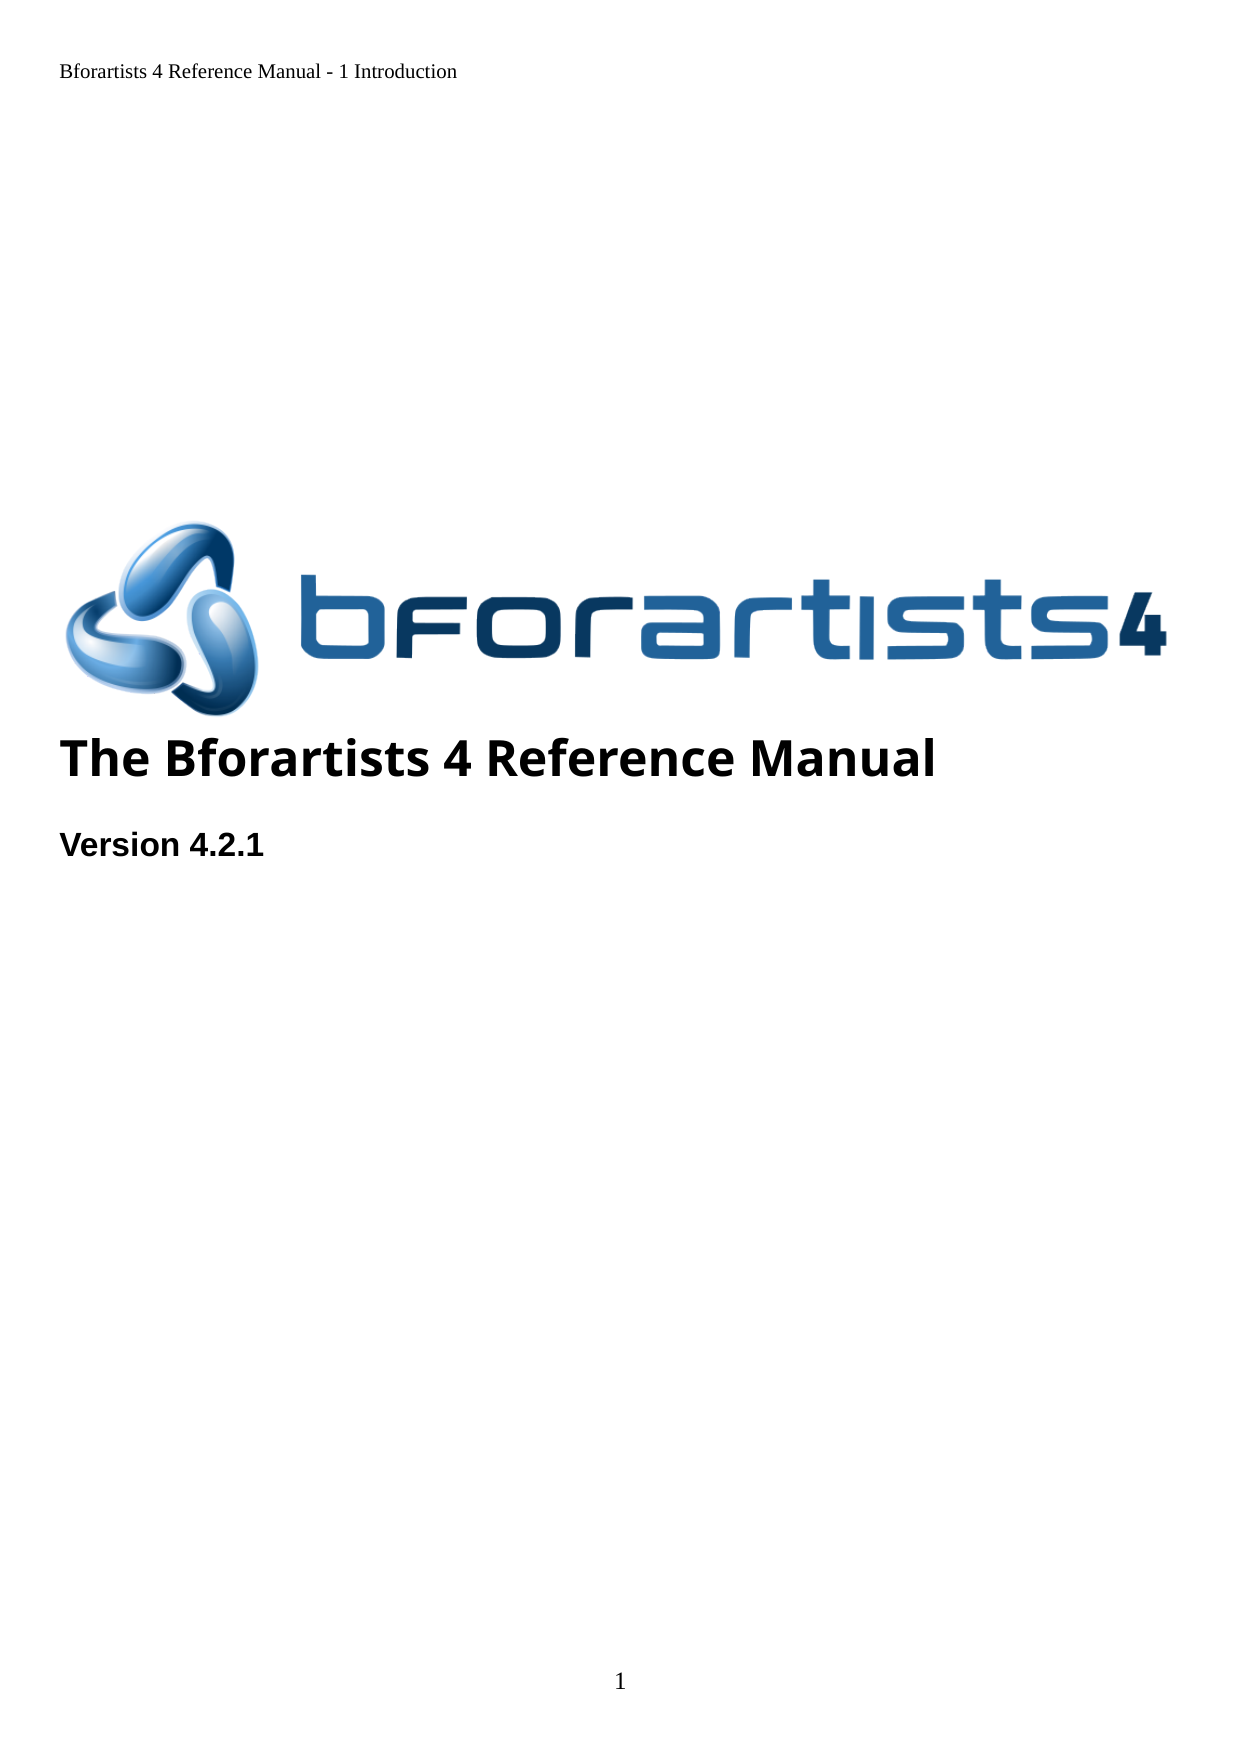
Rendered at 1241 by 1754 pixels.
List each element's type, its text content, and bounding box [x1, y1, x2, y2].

picture [59, 516, 1182, 723]
subtitle The Bforartists 4 Reference Manual [59, 723, 1181, 791]
subtitle Version 4.2.1 [59, 824, 1181, 863]
